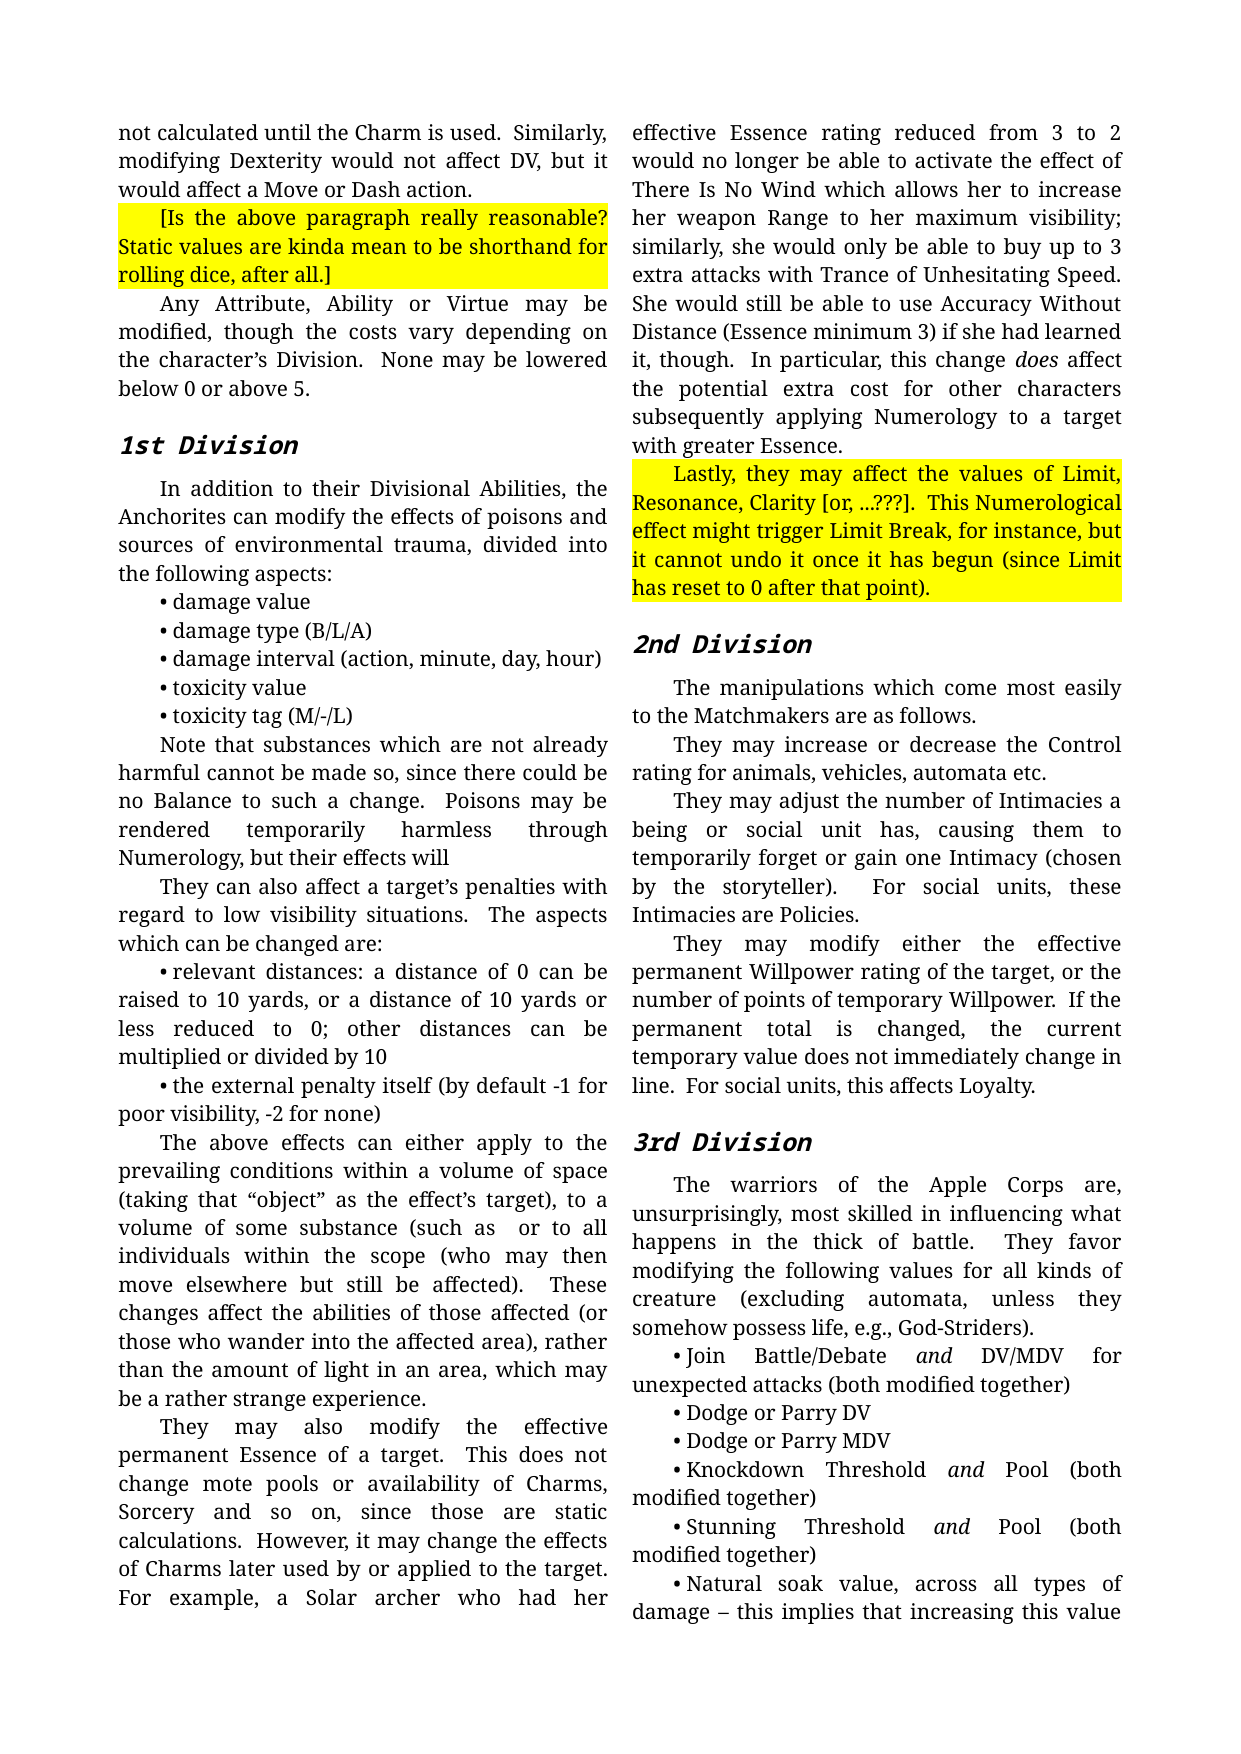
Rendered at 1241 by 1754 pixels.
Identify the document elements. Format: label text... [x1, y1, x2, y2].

list Join Battle/Debate and DV/MDV for unexpected attacks (both modified together) [632, 1341, 1122, 1398]
list Stunning Threshold and Pool (both modified together) [632, 1512, 1122, 1569]
subtitle 1st Division [118, 427, 608, 461]
subtitle 2nd Division [632, 627, 1122, 660]
text They may modify either the effective permanent Willpower rating of the target, or the number of points of temporary Willpower. If the permanent total is changed, the current temporary value does not immediately change in line. For social units, this affects Loyalty. [632, 929, 1122, 1099]
text The warriors of the Apple Corps are, unsurprisingly, most skilled in influencing what happens in the thick of battle. They favor modifying the following values for all kinds of creature (excluding automata, unless they somehow possess life, e.g., God-Striders). [632, 1171, 1122, 1341]
list Knockdown Threshold and Pool (both modified together) [632, 1455, 1122, 1512]
list Dodge or Parry MDV [632, 1427, 1122, 1455]
text They may increase or decrease the Control rating for animals, vehicles, automata etc. [632, 730, 1122, 787]
text Note that substances which are not already harmful cannot be made so, since there could be no Balance to such a change. Poisons may be rendered temporarily harmless through Numerology, but their effects will [118, 730, 608, 872]
list damage interval (action, minute, day, hour) [118, 644, 608, 673]
text Any Attribute, Ability or Virtue may be modified, though the costs vary depending on the character’s Division. None may be lowered below 0 or above 5. [118, 289, 608, 402]
list damage value [118, 587, 608, 616]
text In addition to their Divisional Abilities, the Anchorites can modify the effects of poisons and sources of environmental trauma, divided into the following aspects: [118, 474, 608, 587]
subtitle 3rd Division [632, 1124, 1122, 1158]
list relevant distances: a distance of 0 can be raised to 10 yards, or a distance of 10 yards or less reduced to 0; other distances can be multiplied or divided by 10 [118, 957, 608, 1071]
text not calculated until the Charm is used. Similarly, modifying Dexterity would not affect DV, but it would affect a Move or Dash action. [118, 118, 608, 203]
text The above effects can either apply to the prevailing conditions within a volume of space (taking that “object” as the effect’s target), to a volume of some substance (such as or to all individuals within the scope (who may then move elsewhere but still be affected). These changes affect the abilities of those affected (or those who wander into the affected area), rather than the amount of light in an area, which may be a rather strange experience. [118, 1128, 608, 1412]
list the external penalty itself (by default -1 for poor visibility, -2 for none) [118, 1071, 608, 1128]
list toxicity tag (M/-/L) [118, 701, 608, 730]
list Natural soak value, across all types of damage – this implies that increasing this value [632, 1569, 1122, 1626]
text The manipulations which come most easily to the Matchmakers are as follows. [632, 673, 1122, 730]
list damage type (B/L/A) [118, 616, 608, 644]
text Lastly, they may affect the values of Limit, Resonance, Clarity [or, ...???]. This Numerological effect might trigger Limit Break, for instance, but it cannot undo it once it has begun (since Limit has reset to 0 after that point). [632, 459, 1122, 602]
text They can also affect a target’s penalties with regard to low visibility situations. The aspects which can be changed are: [118, 872, 608, 957]
list Dodge or Parry DV [632, 1398, 1122, 1427]
text effective Essence rating reduced from 3 to 2 would no longer be able to activate the effect of There Is No Wind which allows her to increase her weapon Range to her maximum visibility; similarly, she would only be able to buy up to 3 extra attacks with Trance of Unhesitating Speed. She would still be able to use Accuracy Without Distance (Essence minimum 3) if she had learned it, though. In particular, this change does affect the potential extra cost for other characters subsequently applying Numerology to a target with greater Essence. [632, 118, 1122, 459]
text They may adjust the number of Intimacies a being or social unit has, causing them to temporarily forget or gain one Intimacy (chosen by the storyteller). For social units, these Intimacies are Policies. [632, 787, 1122, 929]
text They may also modify the effective permanent Essence of a target. This does not change mote pools or availability of Charms, Sorcery and so on, since those are static calculations. However, it may change the effects of Charms later used by or applied to the target. For example, a Solar archer who had her [118, 1412, 608, 1611]
text [Is the above paragraph really reasonable? Static values are kinda mean to be shorthand for rolling dice, after all.] [118, 203, 608, 289]
list toxicity value [118, 673, 608, 701]
